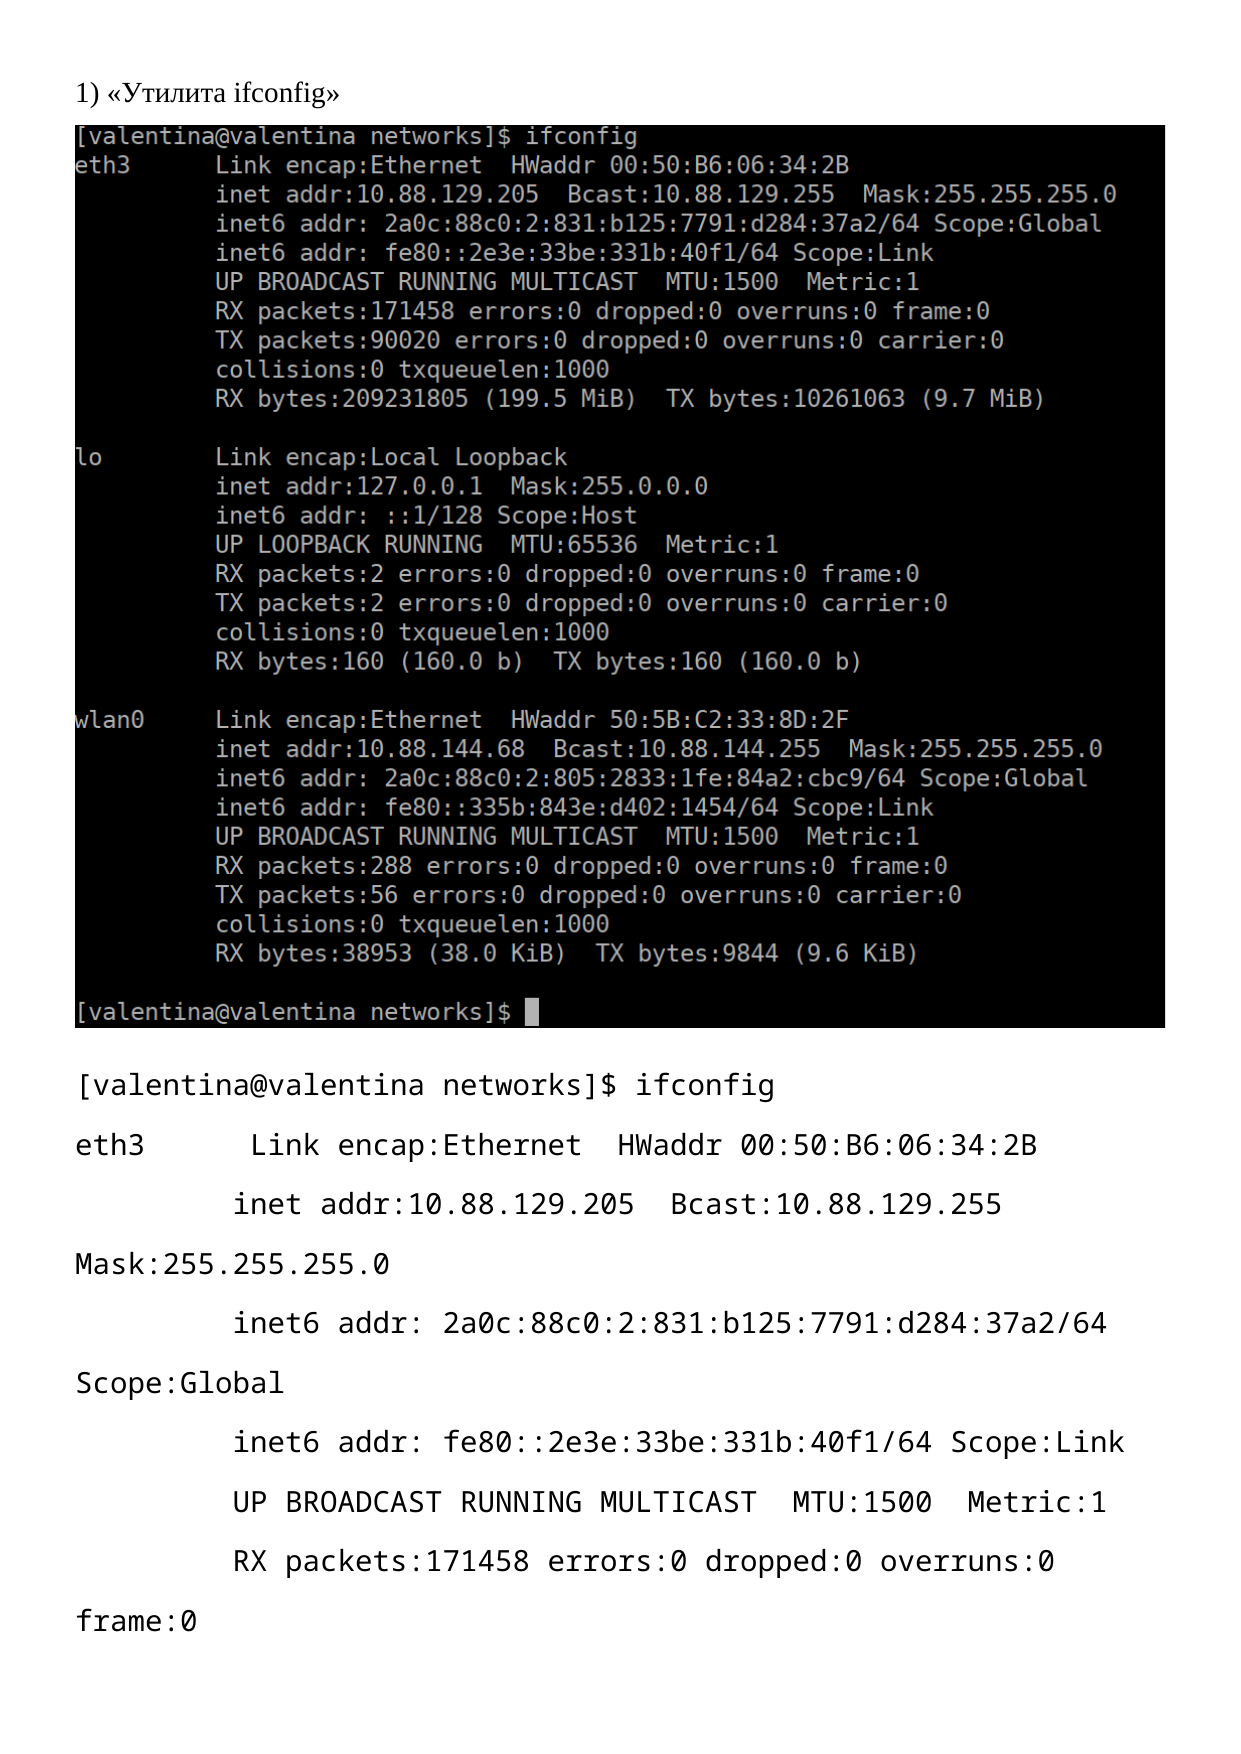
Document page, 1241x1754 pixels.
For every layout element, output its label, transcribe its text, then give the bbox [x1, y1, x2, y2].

picture [75, 125, 1166, 1028]
text 1) «Утилита ifconfig» [75, 75, 1165, 108]
text [valentina@valentina networks]$ ifconfig eth3 Link encap:Ethernet HWaddr 00:50:B6:06:34:2B inet addr:10.88.129.205 Bcast:10.88.129.255 Mask:255.255.255.0 inet6 addr: 2a0c:88c0:2:831:b125:7791:d284:37a2/64 Scope:Global inet6 addr: fe80::2e3e:33be:331b:40f1/64 Scope:Link UP BROADCAST RUNNING MULTICAST MTU:1500 Metric:1 RX packets:171458 errors:0 dropped:0 overruns:0 frame:0 [75, 1028, 1165, 1639]
